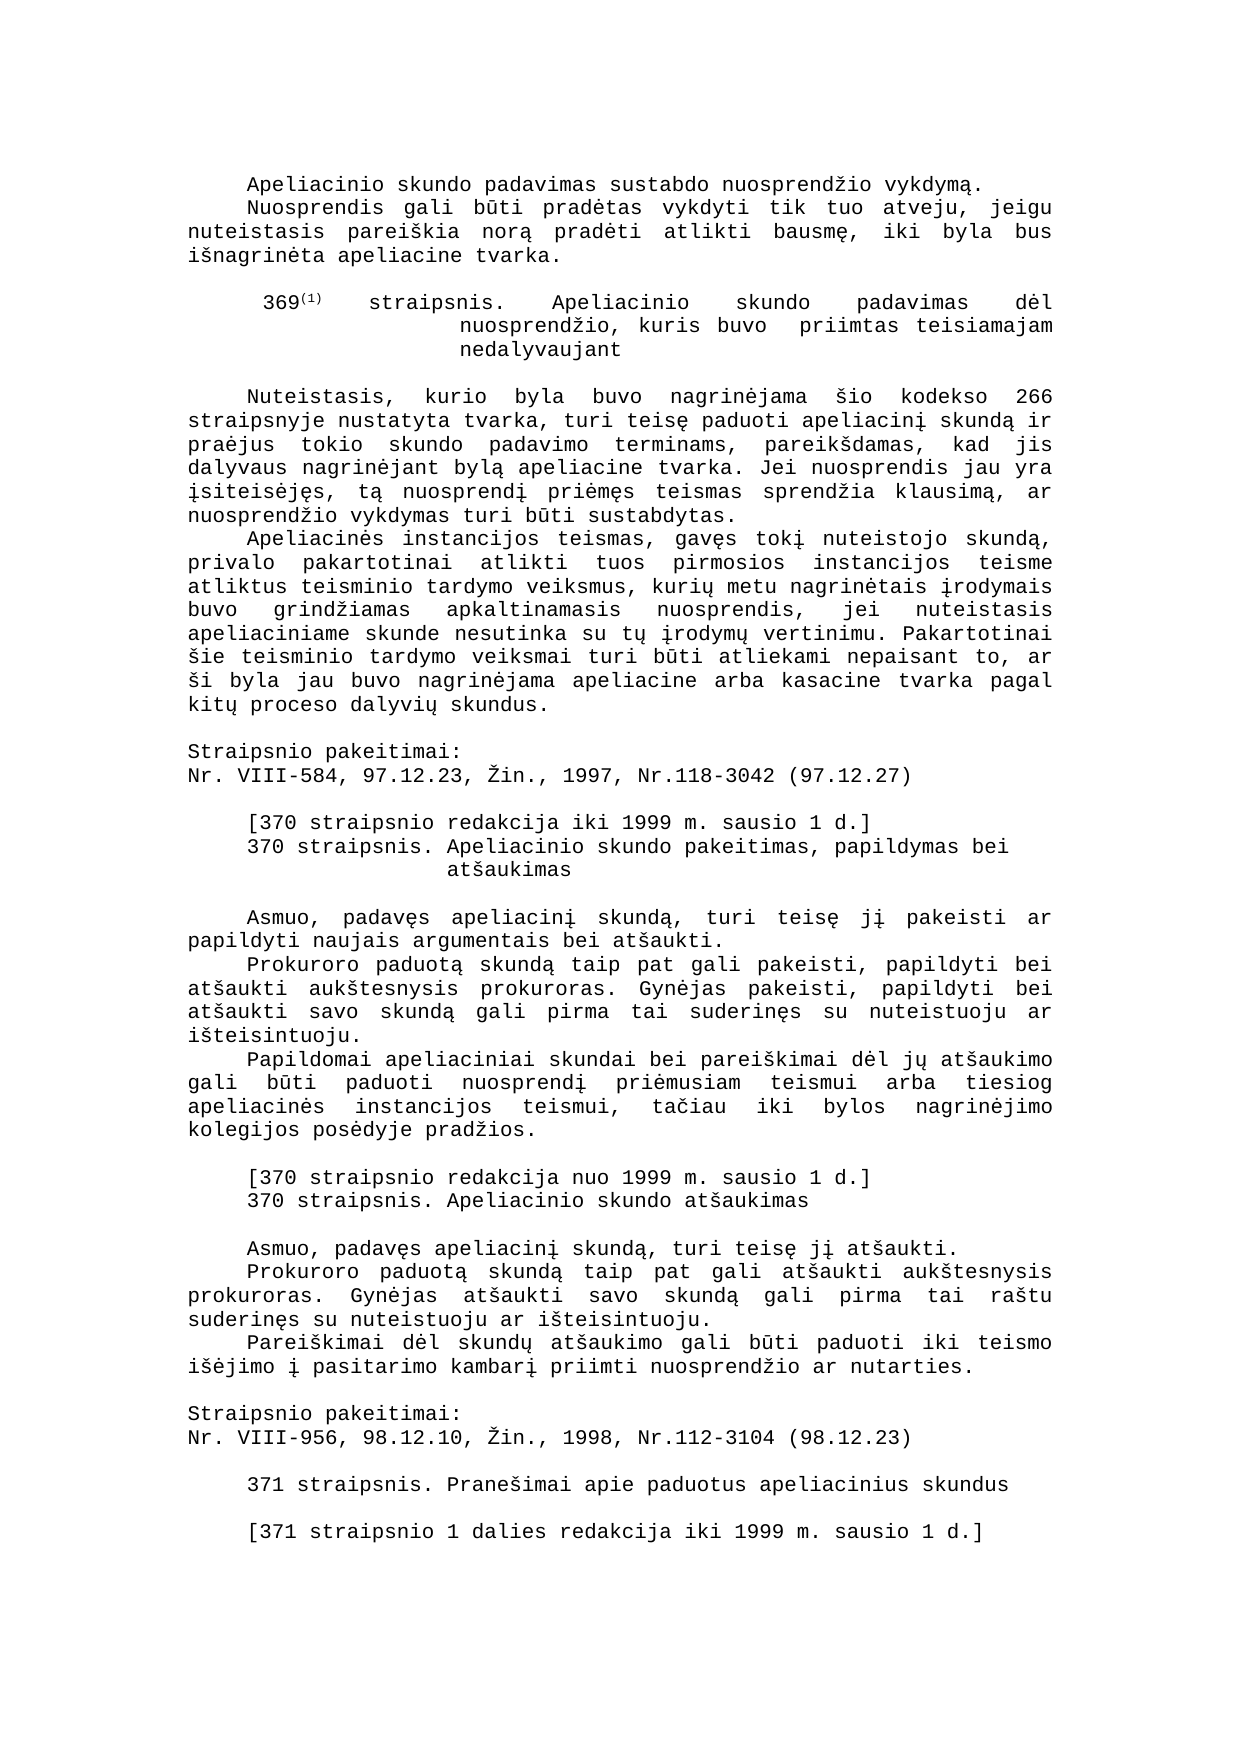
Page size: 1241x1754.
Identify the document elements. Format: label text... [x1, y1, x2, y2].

text [371 straipsnio 1 dalies redakcija iki 1999 m. sausio 1 d.] [187, 1521, 1053, 1545]
text Nuteistasis, kurio byla buvo nagrinėjama šio kodekso 266 straipsnyje nustatyta tvarka, turi teisę paduoti apeliacinį skundą ir praėjus tokio skundo padavimo terminams, pareikšdamas, kad jis dalyvaus nagrinėjant bylą apeliacine tvarka. Jei nuosprendis jau yra įsiteisėjęs, tą nuosprendį priėmęs teismas sprendžia klausimą, ar nuosprendžio vykdymas turi būti sustabdytas. [187, 386, 1053, 528]
text atšaukimas [187, 859, 1053, 883]
text Asmuo, padavęs apeliacinį skundą, turi teisę jį pakeisti ar papildyti naujais argumentais bei atšaukti. [187, 907, 1053, 954]
text Straipsnio pakeitimai: [187, 1403, 1053, 1427]
text Papildomai apeliaciniai skundai bei pareiškimai dėl jų atšaukimo gali būti paduoti nuosprendį priėmusiam teismui arba tiesiog apeliacinės instancijos teismui, tačiau iki bylos nagrinėjimo kolegijos posėdyje pradžios. [187, 1048, 1053, 1143]
text Pareiškimai dėl skundų atšaukimo gali būti paduoti iki teismo išėjimo į pasitarimo kambarį priimti nuosprendžio ar nutarties. [187, 1332, 1053, 1379]
text Prokuroro paduotą skundą taip pat gali atšaukti aukštesnysis prokuroras. Gynėjas atšaukti savo skundą gali pirma tai raštu suderinęs su nuteistuoju ar išteisintuoju. [187, 1261, 1053, 1332]
text [370 straipsnio redakcija nuo 1999 m. sausio 1 d.] [187, 1167, 1053, 1190]
text Prokuroro paduotą skundą taip pat gali pakeisti, papildyti bei atšaukti aukštesnysis prokuroras. Gynėjas pakeisti, papildyti bei atšaukti savo skundą gali pirma tai suderinęs su nuteistuoju ar išteisintuoju. [187, 954, 1053, 1048]
text 370 straipsnis. Apeliacinio skundo pakeitimas, papildymas bei [187, 836, 1053, 859]
text Straipsnio pakeitimai: [187, 741, 1053, 765]
text Nr. VIII-956, 98.12.10, Žin., 1998, Nr.112-3104 (98.12.23) [187, 1427, 1053, 1451]
text 371 straipsnis. Pranešimai apie paduotus apeliacinius skundus [187, 1474, 1053, 1498]
text Apeliacinės instancijos teismas, gavęs tokį nuteistojo skundą, privalo pakartotinai atlikti tuos pirmosios instancijos teisme atliktus teisminio tardymo veiksmus, kurių metu nagrinėtais įrodymais buvo grindžiamas apkaltinamasis nuosprendis, jei nuteistasis apeliaciniame skunde nesutinka su tų įrodymų vertinimu. Pakartotinai šie teisminio tardymo veiksmai turi būti atliekami nepaisant to, ar ši byla jau buvo nagrinėjama apeliacine arba kasacine tvarka pagal kitų proceso dalyvių skundus. [187, 528, 1053, 717]
text Nuosprendis gali būti pradėtas vykdyti tik tuo atveju, jeigu nuteistasis pareiškia norą pradėti atlikti bausmę, iki byla bus išnagrinėta apeliacine tvarka. [187, 197, 1053, 268]
text Asmuo, padavęs apeliacinį skundą, turi teisę jį atšaukti. [187, 1238, 1053, 1261]
text Apeliacinio skundo padavimas sustabdo nuosprendžio vykdymą. [187, 174, 1053, 197]
text Nr. VIII-584, 97.12.23, Žin., 1997, Nr.118-3042 (97.12.27) [187, 765, 1053, 788]
text 370 straipsnis. Apeliacinio skundo atšaukimas [187, 1190, 1053, 1214]
text 369(1) straipsnis. Apeliacinio skundo padavimas dėl nuosprendžio, kuris buvo priimtas teisiamajam nedalyvaujant [262, 292, 1053, 363]
text [370 straipsnio redakcija iki 1999 m. sausio 1 d.] [187, 812, 1053, 836]
